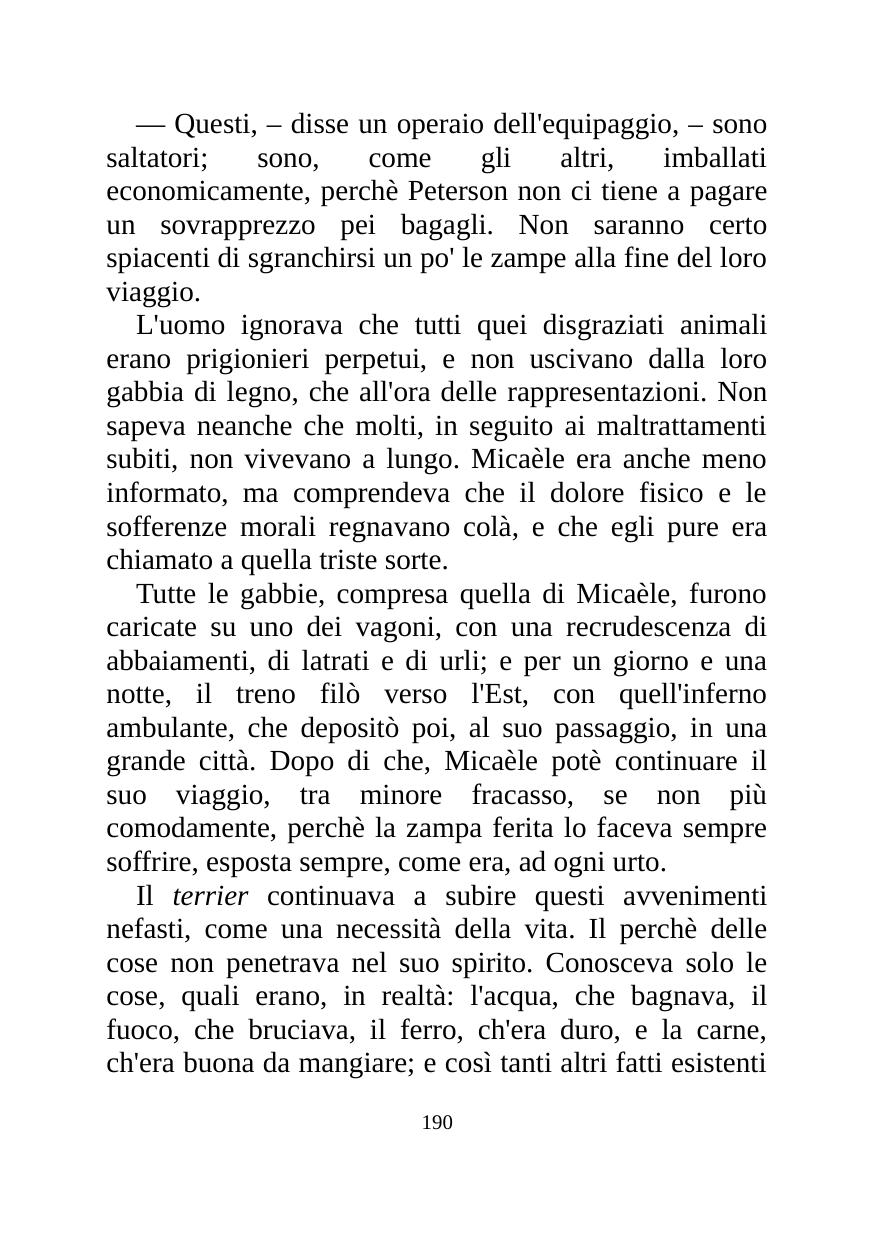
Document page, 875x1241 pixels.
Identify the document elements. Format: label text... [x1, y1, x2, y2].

text Il terrier continuava a subire questi avvenimenti nefasti, come una necessità della vita. Il perchè delle cose non penetrava nel suo spirito. Conosceva solo le cose, quali erano, in realtà: l'acqua, che bagnava, il fuoco, che bruciava, il ferro, ch'era duro, e la carne, ch'era buona da mangiare; e così tanti altri fatti esistenti [106, 878, 768, 1079]
text — Questi, – disse un operaio dell'equipaggio, – sono saltatori; sono, come gli altri, imballati economicamente, perchè Peterson non ci tiene a pagare un sovrapprezzo pei bagagli. Non saranno certo spiacenti di sgranchirsi un po' le zampe alla fine del loro viaggio. [106, 106, 768, 307]
text Tutte le gabbie, compresa quella di Micaèle, furono caricate su uno dei vagoni, con una recrudescenza di abbaiamenti, di latrati e di urli; e per un giorno e una notte, il treno filò verso l'Est, con quell'inferno ambulante, che depositò poi, al suo passaggio, in una grande città. Dopo di che, Micaèle potè continuare il suo viaggio, tra minore fracasso, se non più comodamente, perchè la zampa ferita lo faceva sempre soffrire, esposta sempre, come era, ad ogni urto. [106, 576, 768, 878]
text L'uomo ignorava che tutti quei disgraziati animali erano prigionieri perpetui, e non uscivano dalla loro gabbia di legno, che all'ora delle rappresentazioni. Non sapeva neanche che molti, in seguito ai maltrattamenti subiti, non vivevano a lungo. Micaèle era anche meno informato, ma comprendeva che il dolore fisico e le sofferenze morali regnavano colà, e che egli pure era chiamato a quella triste sorte. [106, 307, 768, 576]
